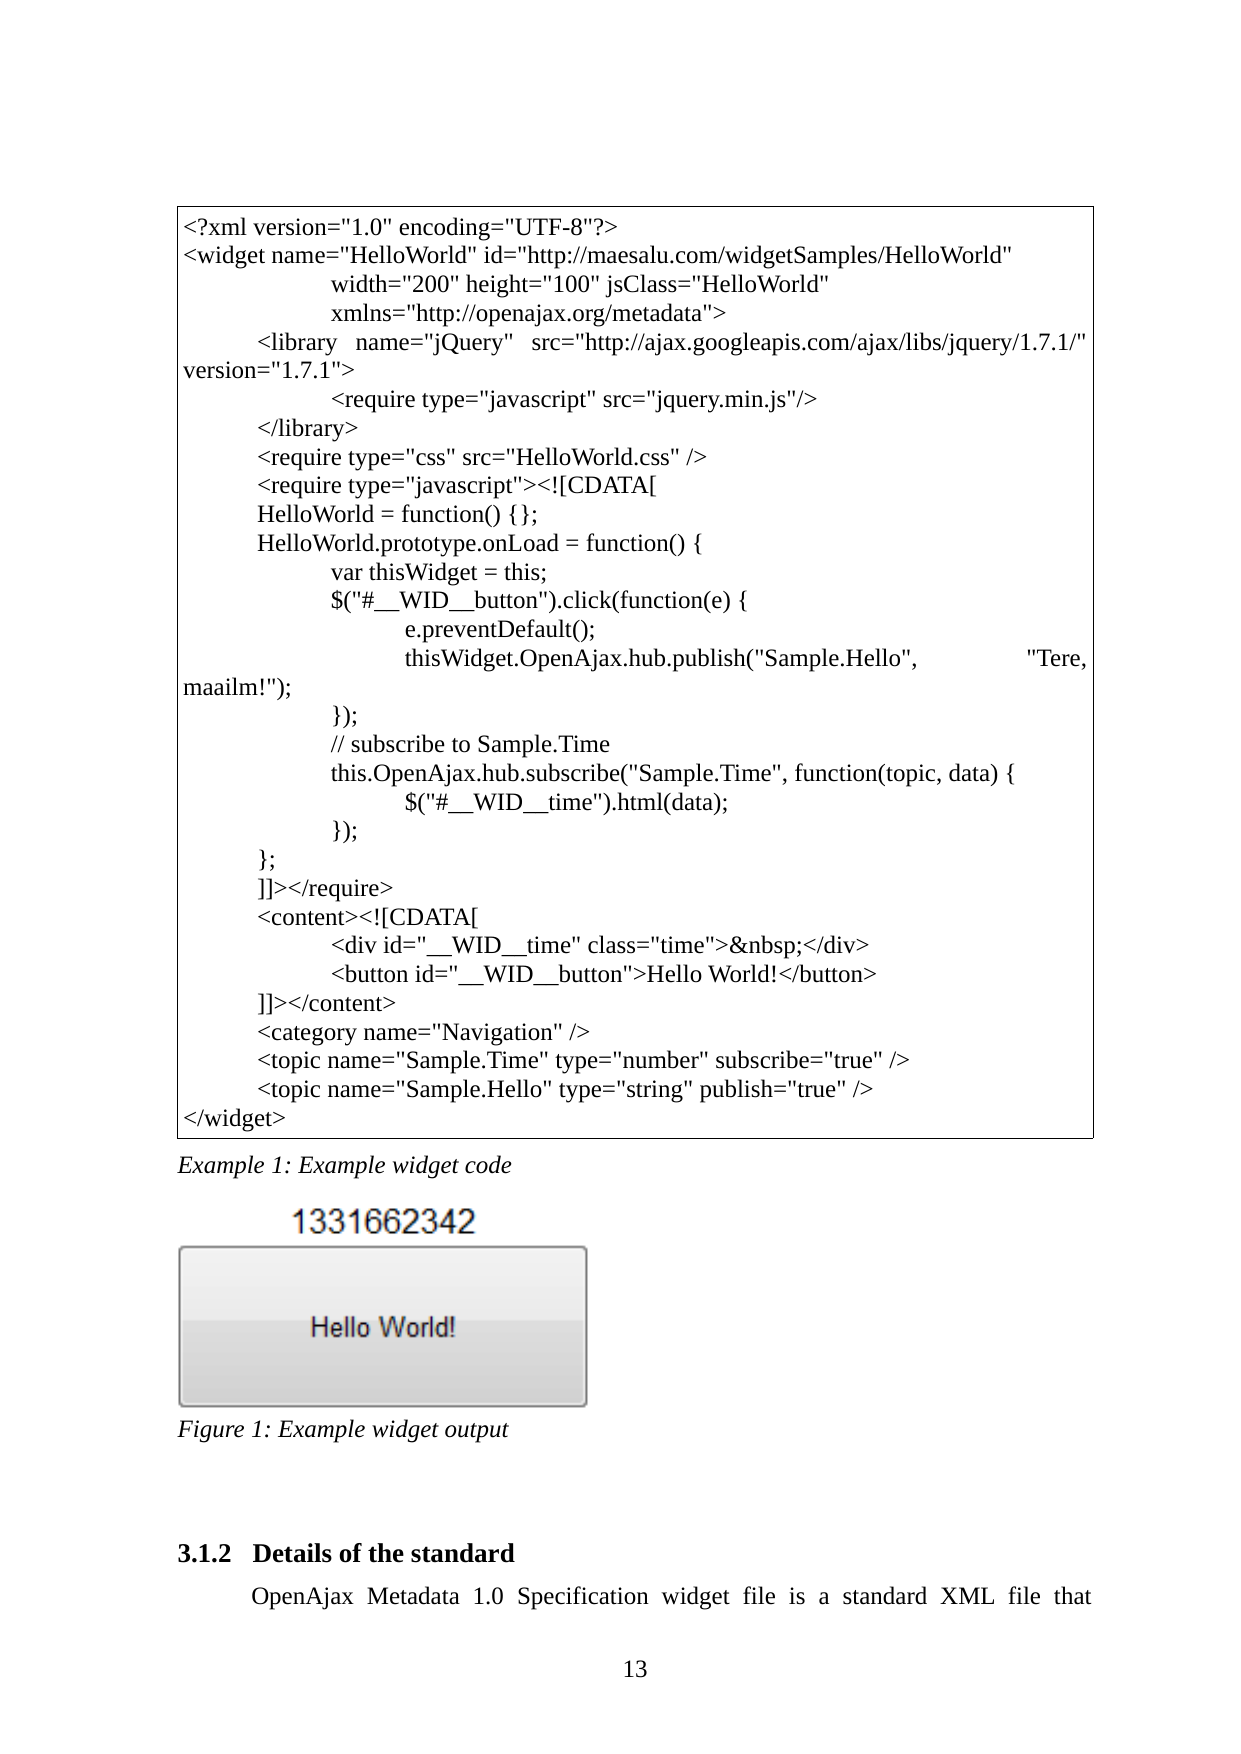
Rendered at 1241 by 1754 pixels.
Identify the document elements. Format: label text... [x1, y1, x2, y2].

table_header <?xml version="1.0" encoding="UTF-8"?> <widget name="HelloWorld" id="http://maesalu.com/widgetSamples/HelloWorld" width="200" height="100" jsClass="HelloWorld" xmlns="http://openajax.org/metadata"> <library name="jQuery" src="http://ajax.googleapis.com/ajax/libs/jquery/1.7.1/" version="1.7.1"> <require type="javascript" src="jquery.min.js"/> </library> <require type="css" src="HelloWorld.css" /> <require type="javascript"><![CDATA[ HelloWorld = function() {}; HelloWorld.prototype.onLoad = function() { var thisWidget = this; $("#__WID__button").click(function(e) { e.preventDefault(); thisWidget.OpenAjax.hub.publish("Sample.Hello", "Tere, maailm!"); }); // subscribe to Sample.Time this.OpenAjax.hub.subscribe("Sample.Time", function(topic, data) { $("#__WID__time").html(data); }); }; ]]></require> <content><![CDATA[ <div id="__WID__time" class="time">&nbsp;</div> <button id="__WID__button">Hello World!</button> ]]></content> <category name="Navigation" /> <topic name="Sample.Time" type="number" subscribe="true" /> <topic name="Sample.Hello" type="string" publish="true" /> </widget> [178, 207, 1093, 1137]
text Example 1: Example widget code [177, 1150, 1093, 1179]
text Figure 1: Example widget output [177, 1414, 589, 1442]
text OpenAjax Metadata 1.0 Specification widget file is a standard XML file that [177, 1581, 1093, 1610]
subtitle Details of the standard [177, 1537, 1093, 1569]
picture [177, 1203, 590, 1414]
